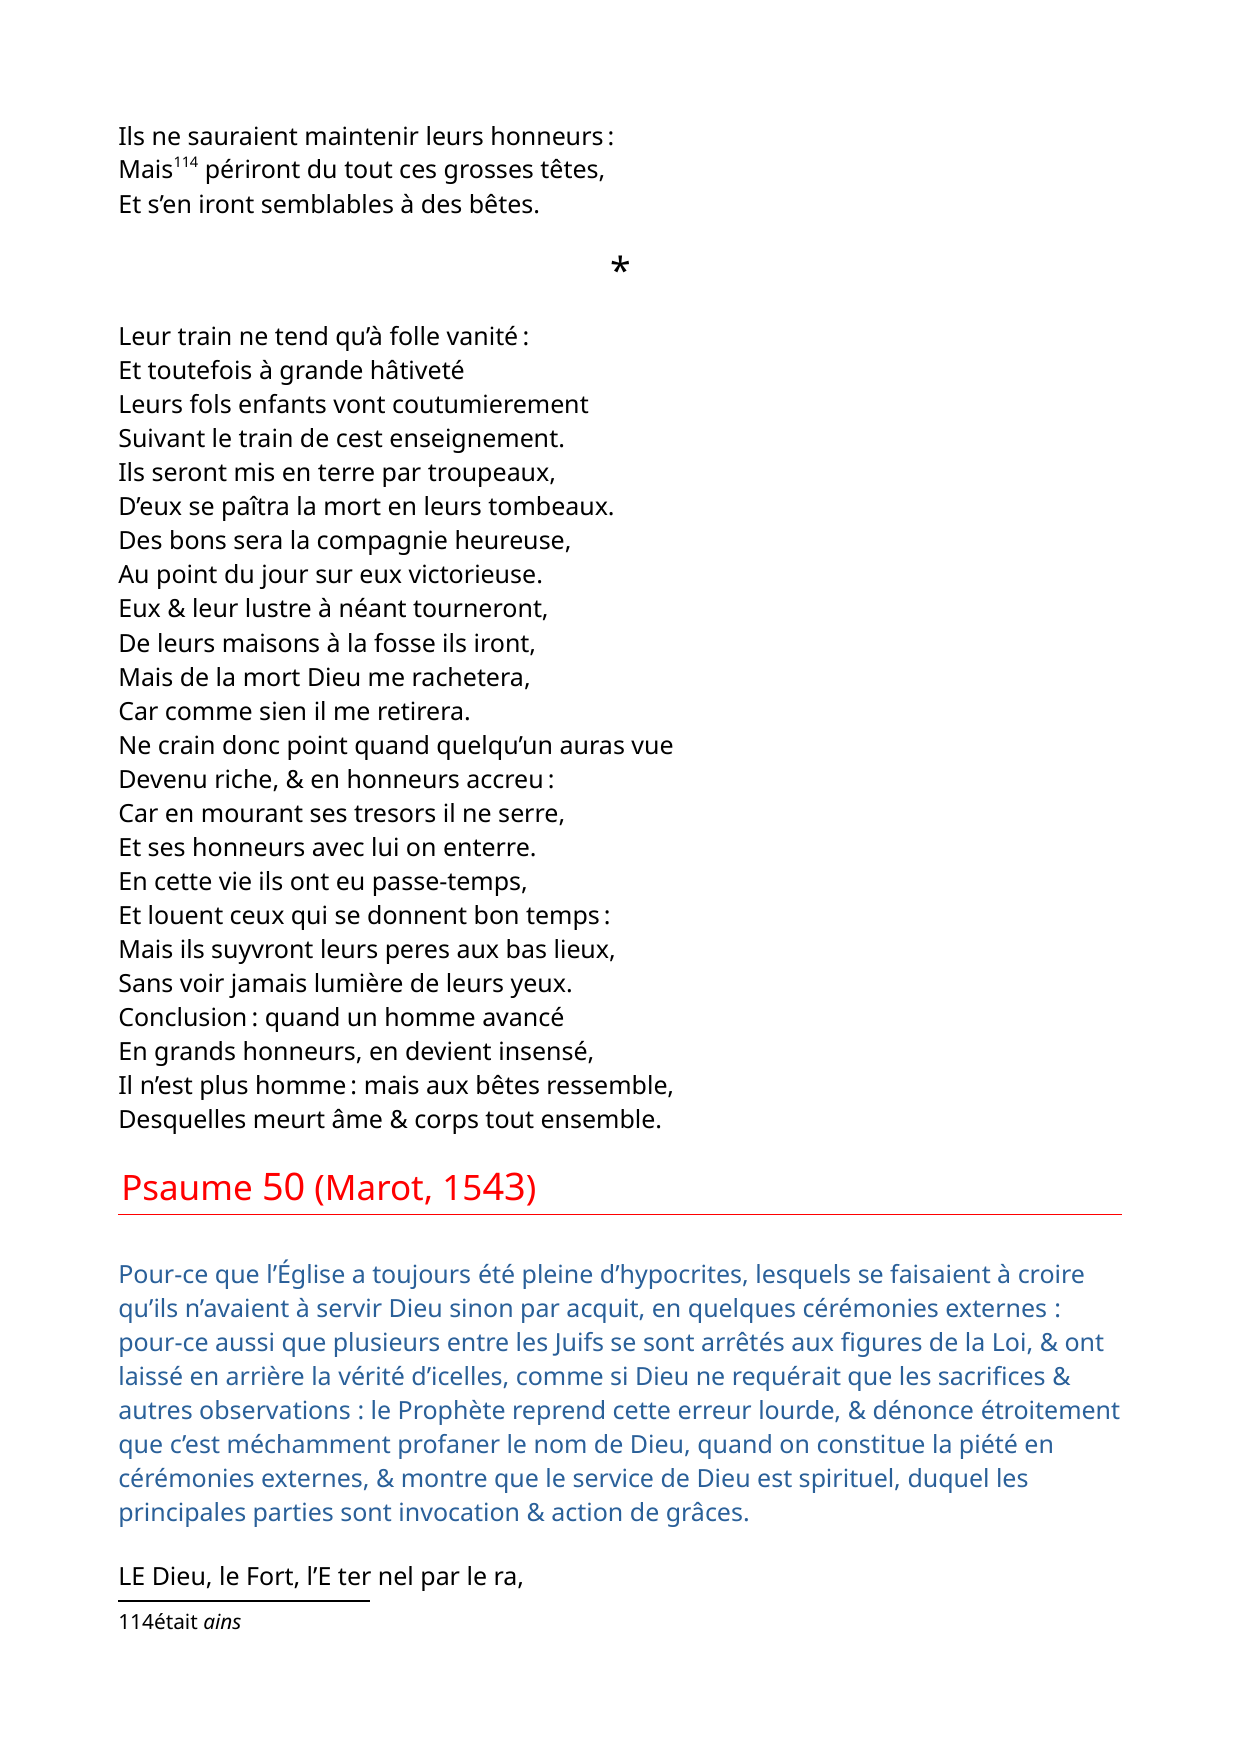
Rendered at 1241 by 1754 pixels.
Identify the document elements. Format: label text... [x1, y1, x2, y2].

text Il n’est plus homme : mais aux bêtes ressemble, [118, 1068, 1122, 1102]
text Mais de la mort Dieu me rachetera, [118, 659, 1122, 693]
text Des bons sera la compagnie heureuse, [118, 523, 1122, 557]
text * [118, 244, 1122, 295]
text Ne crain donc point quand quelqu’un auras vue [118, 727, 1122, 761]
text Et toutefois à grande hâtiveté [118, 353, 1122, 387]
text Et ses honneurs avec lui on enterre. [118, 829, 1122, 864]
text En grands honneurs, en devient insensé, [118, 1034, 1122, 1068]
text Pour-ce que l’Église a toujours été pleine d’hypocrites, lesquels se faisaient à croire qu’ils n’avaient à servir Dieu sinon par acquit, en quelques cérémonies externes : pour-ce aussi que plusieurs entre les Juifs se sont arrêtés aux figures de la Loi, & ont laissé en arrière la vérité d’icelles, comme si Dieu ne requérait que les sacrifices & autres observations : le Prophète reprend cette erreur lourde, & dénonce étroitement que c’est méchamment profaner le nom de Dieu, quand on constitue la piété en cérémonies externes, & montre que le service de Dieu est spirituel, duquel les principales parties sont invocation & action de grâces. [118, 1257, 1122, 1529]
text Desquelles meurt âme & corps tout ensemble. [118, 1102, 1122, 1136]
text Leur train ne tend qu’à folle vanité : [118, 319, 1122, 353]
text Sans voir jamais lumière de leurs yeux. [118, 966, 1122, 1000]
text Au point du jour sur eux victorieuse. [118, 557, 1122, 591]
text En cette vie ils ont eu passe-temps, [118, 864, 1122, 898]
text était ains [118, 1607, 1122, 1636]
text Ils ne sauraient maintenir leurs honneurs : [118, 118, 1122, 152]
text LE Dieu, le Fort, l’E ter nel par le ra, [118, 1558, 1122, 1593]
text Mais périront du tout ces grosses têtes, [118, 152, 1122, 186]
text Et louent ceux qui se donnent bon temps : [118, 898, 1122, 932]
text Et s’en iront semblables à des bêtes. [118, 186, 1122, 220]
text Leurs fols enfants vont coutumierement [118, 387, 1122, 421]
text D’eux se paîtra la mort en leurs tombeaux. [118, 489, 1122, 523]
text Mais ils suyvront leurs peres aux bas lieux, [118, 932, 1122, 966]
text Car en mourant ses tresors il ne serre, [118, 796, 1122, 829]
text Eux & leur lustre à néant tourneront, [118, 591, 1122, 625]
text Conclusion : quand un homme avancé [118, 1000, 1122, 1034]
text Car comme sien il me retirera. [118, 693, 1122, 727]
text De leurs maisons à la fosse ils iront, [118, 625, 1122, 659]
text Ils seront mis en terre par troupeaux, [118, 455, 1122, 489]
text Suivant le train de cest enseignement. [118, 421, 1122, 455]
text Devenu riche, & en honneurs accreu : [118, 761, 1122, 796]
subtitle Psaume 50 (Marot, 1543) [118, 1157, 1122, 1214]
